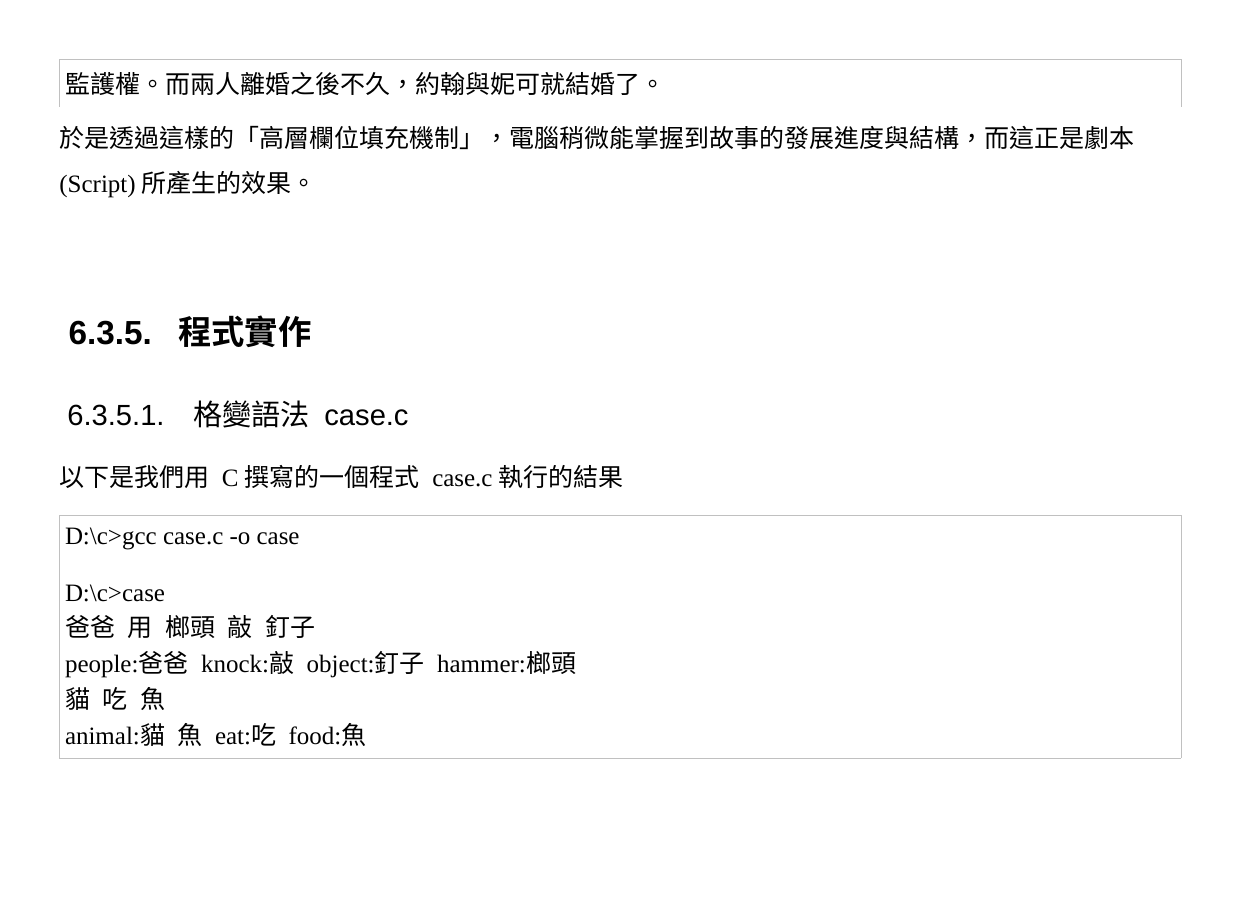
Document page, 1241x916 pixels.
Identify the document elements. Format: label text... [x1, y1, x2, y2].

table_header D:\c>gcc case.c -o case D:\c>case 爸爸 用 榔頭 敲 釘子 people:爸爸 knock:敲 object:釘子 hammer:榔頭 貓 吃 魚 animal:貓 魚 eat:吃 food:魚 [60, 516, 1181, 758]
text 於是透過這樣的「高層欄位填充機制」，電腦稍微能掌握到故事的發展進度與結構，而這正是劇本 (Script) 所產生的效果。 [59, 119, 1181, 200]
subtitle 格變語法 case.c [59, 391, 1181, 433]
text 以下是我們用 C 撰寫的一個程式 case.c 執行的結果 [59, 458, 1181, 494]
table_header 監護權。而兩人離婚之後不久，約翰與妮可就結婚了。 [60, 60, 1181, 107]
subtitle 程式實作 [59, 306, 1181, 354]
